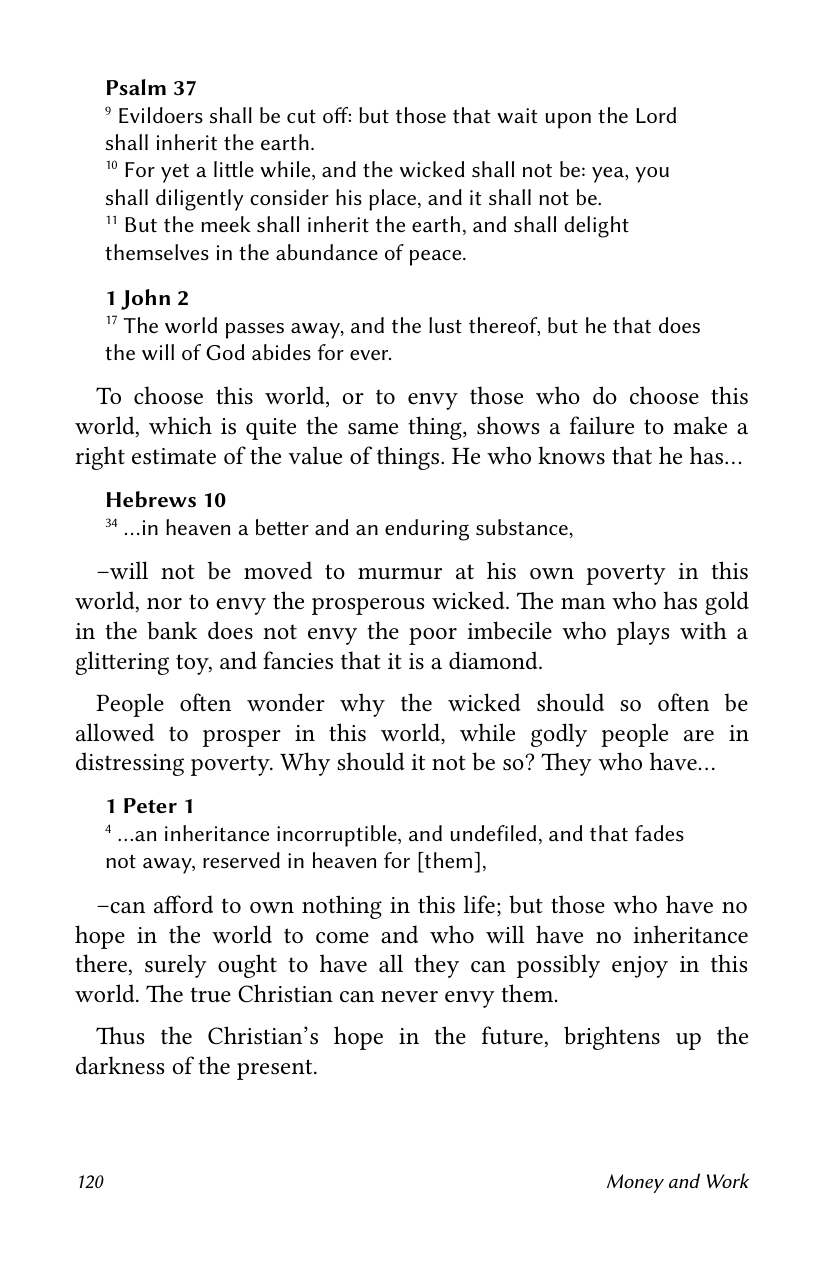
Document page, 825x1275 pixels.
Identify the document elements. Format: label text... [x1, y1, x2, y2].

text To choose this world, or to envy those who do choose this world, which is quite the same thing, shows a failure to make a right estimate of the value of things. He who knows that he has… [75, 382, 750, 471]
text Hebrews 10 [105, 487, 750, 513]
text 10 For yet a little while, and the wicked shall not be: yea, you shall diligently consider his place, and it shall not be. [105, 157, 720, 211]
text 1 Peter 1 [105, 793, 750, 819]
text 34 ...in heaven a better and an enduring substance, [105, 514, 720, 541]
text 9 Evildoers shall be cut off: but those that wait upon the Lord shall inherit the earth. [105, 103, 720, 156]
text –will not be moved to murmur at his own poverty in this world, nor to envy the prosperous wicked. The man who has gold in the bank does not envy the poor imbecile who plays with a glittering toy, and fancies that it is a diamond. [75, 557, 750, 675]
text Thus the Christian’s hope in the future, brightens up the darkness of the present. [75, 1022, 750, 1081]
text 1 John 2 [105, 285, 750, 311]
text 17 The world passes away, and the lust thereof, but he that does the will of God abides for ever. [105, 312, 720, 366]
text 4 ...an inheritance incorruptible, and undefiled, and that fades not away, reserved in heaven for [them], [105, 821, 720, 874]
text Psalm 37 [105, 75, 750, 101]
text –can afford to own nothing in this life; but those who have no hope in the world to come and who will have no inheritance there, surely ought to have all they can possibly enjoy in this world. The true Christian can never envy them. [75, 891, 750, 1009]
text People often wonder why the wicked should so often be allowed to prosper in this world, while godly people are in distressing poverty. Why should it not be so? They who have… [75, 689, 750, 777]
text 11 But the meek shall inherit the earth, and shall delight themselves in the abundance of peace. [105, 212, 720, 266]
